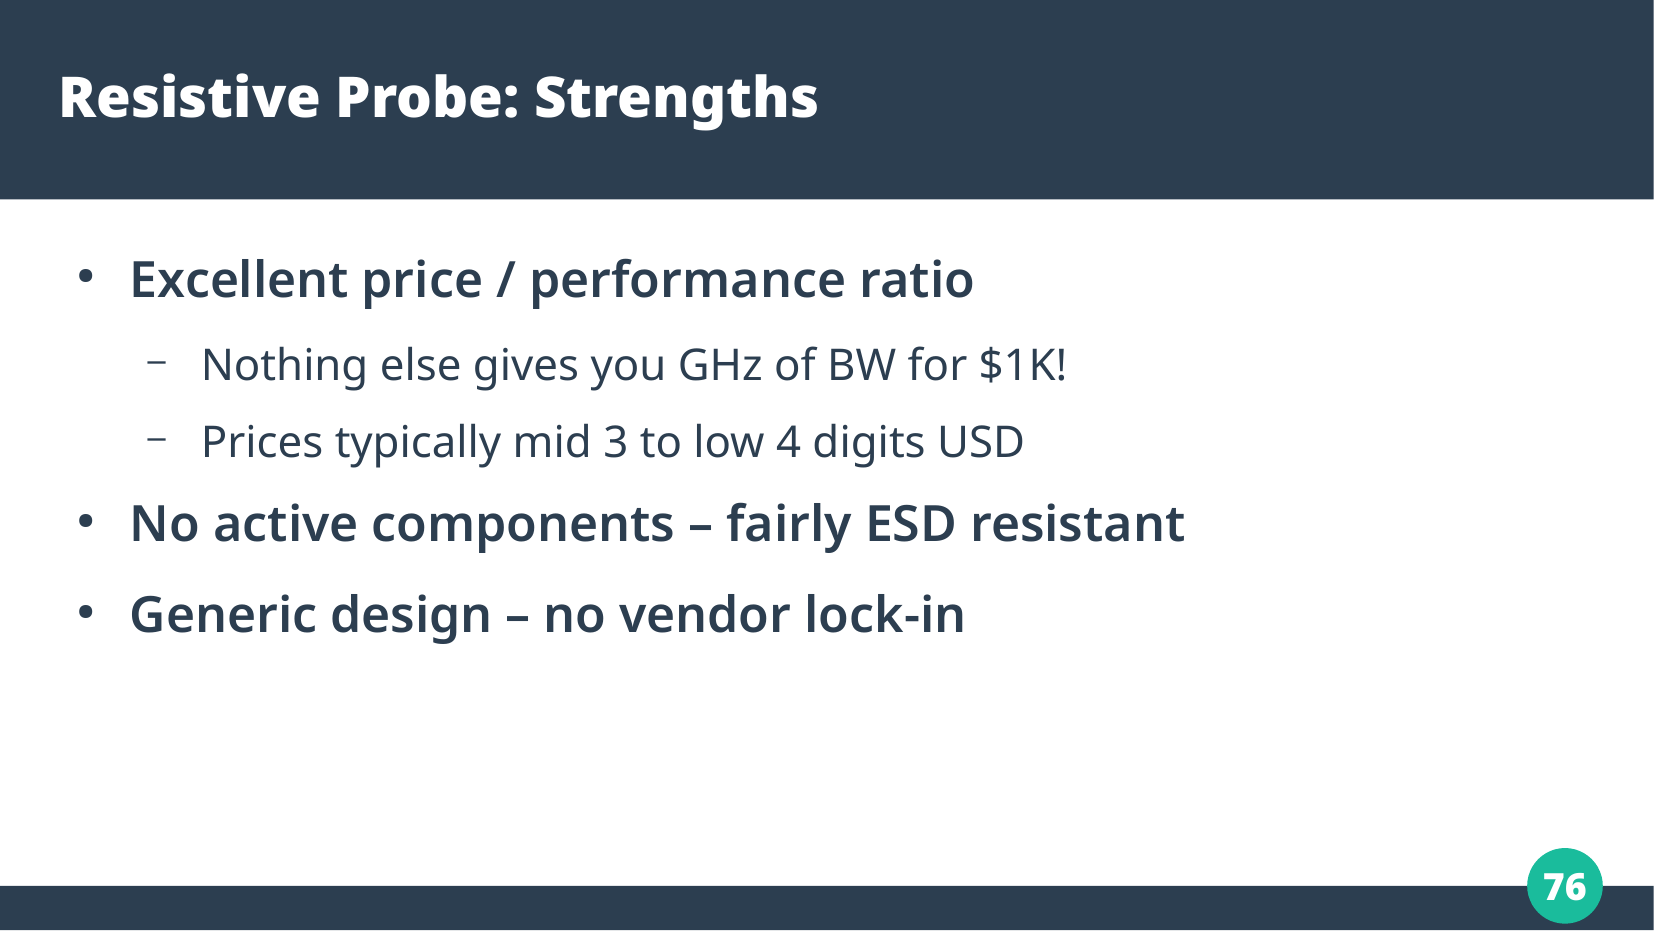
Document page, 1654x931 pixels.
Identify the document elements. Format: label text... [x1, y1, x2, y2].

list Excellent price / performance ratio Nothing else gives you GHz of BW for $1K! Prices typically mid 3 to low 4 digits USD No active components – fairly ESD resistant Generic design – no vendor lock-in [59, 243, 1595, 864]
title Resistive Probe: Strengths [59, 37, 1595, 155]
